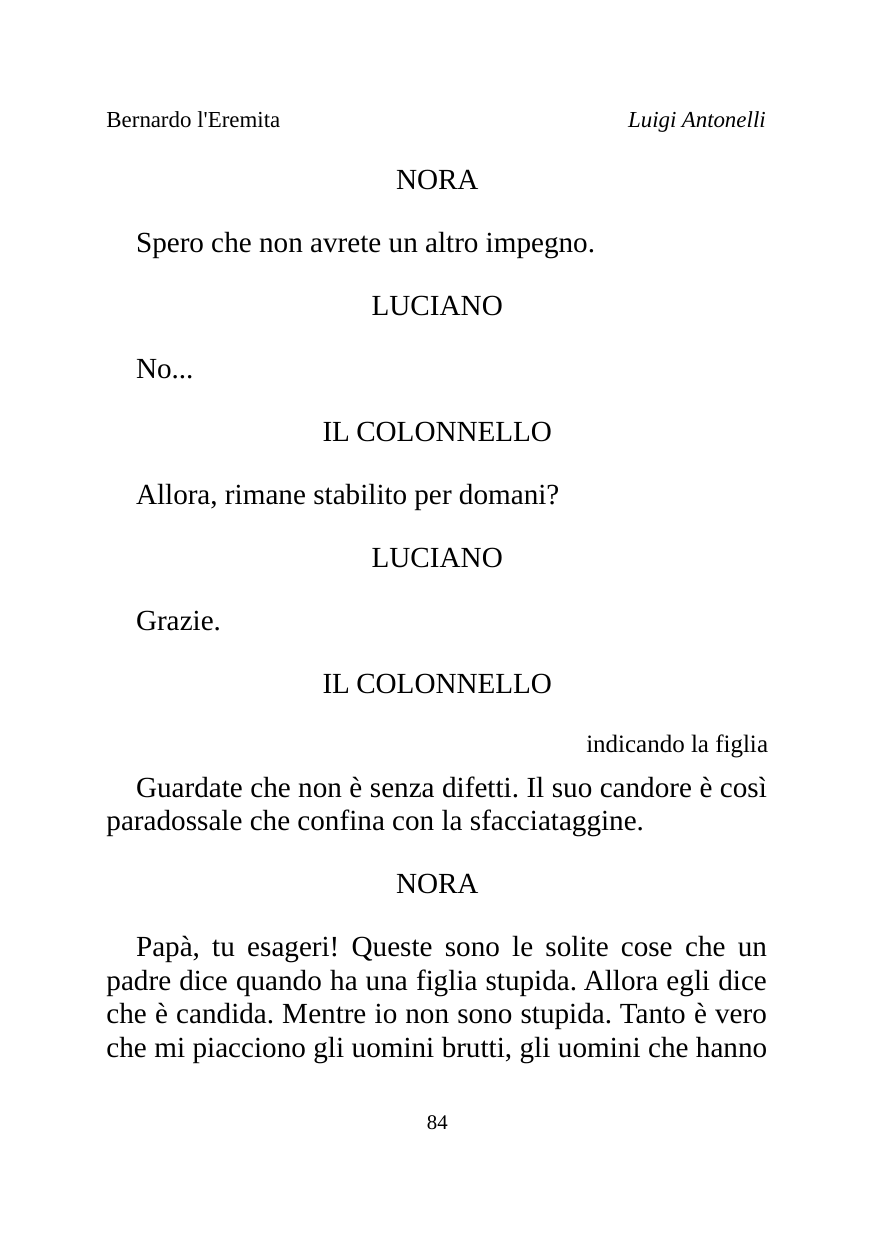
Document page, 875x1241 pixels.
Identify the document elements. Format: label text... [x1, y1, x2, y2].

text IL COLONNELLO [106, 414, 768, 448]
text No... [106, 351, 768, 385]
text NORA [106, 162, 768, 196]
text IL COLONNELLO [106, 666, 768, 700]
text Allora, rimane stabilito per domani? [106, 477, 768, 511]
text LUCIANO [106, 540, 768, 574]
text Guardate che non è senza difetti. Il suo candore è così paradossale che confina con la sfacciataggine. [106, 770, 768, 837]
text NORA [106, 866, 768, 900]
text LUCIANO [106, 288, 768, 322]
text Spero che non avrete un altro impegno. [106, 225, 768, 259]
text Papà, tu esageri! Queste sono le solite cose che un padre dice quando ha una figlia stupida. Allora egli dice che è candida. Mentre io non sono stupida. Tanto è vero che mi piacciono gli uomini brutti, gli uomini che hanno [106, 929, 768, 1063]
text Grazie. [106, 603, 768, 637]
text indicando la figlia [431, 729, 768, 758]
